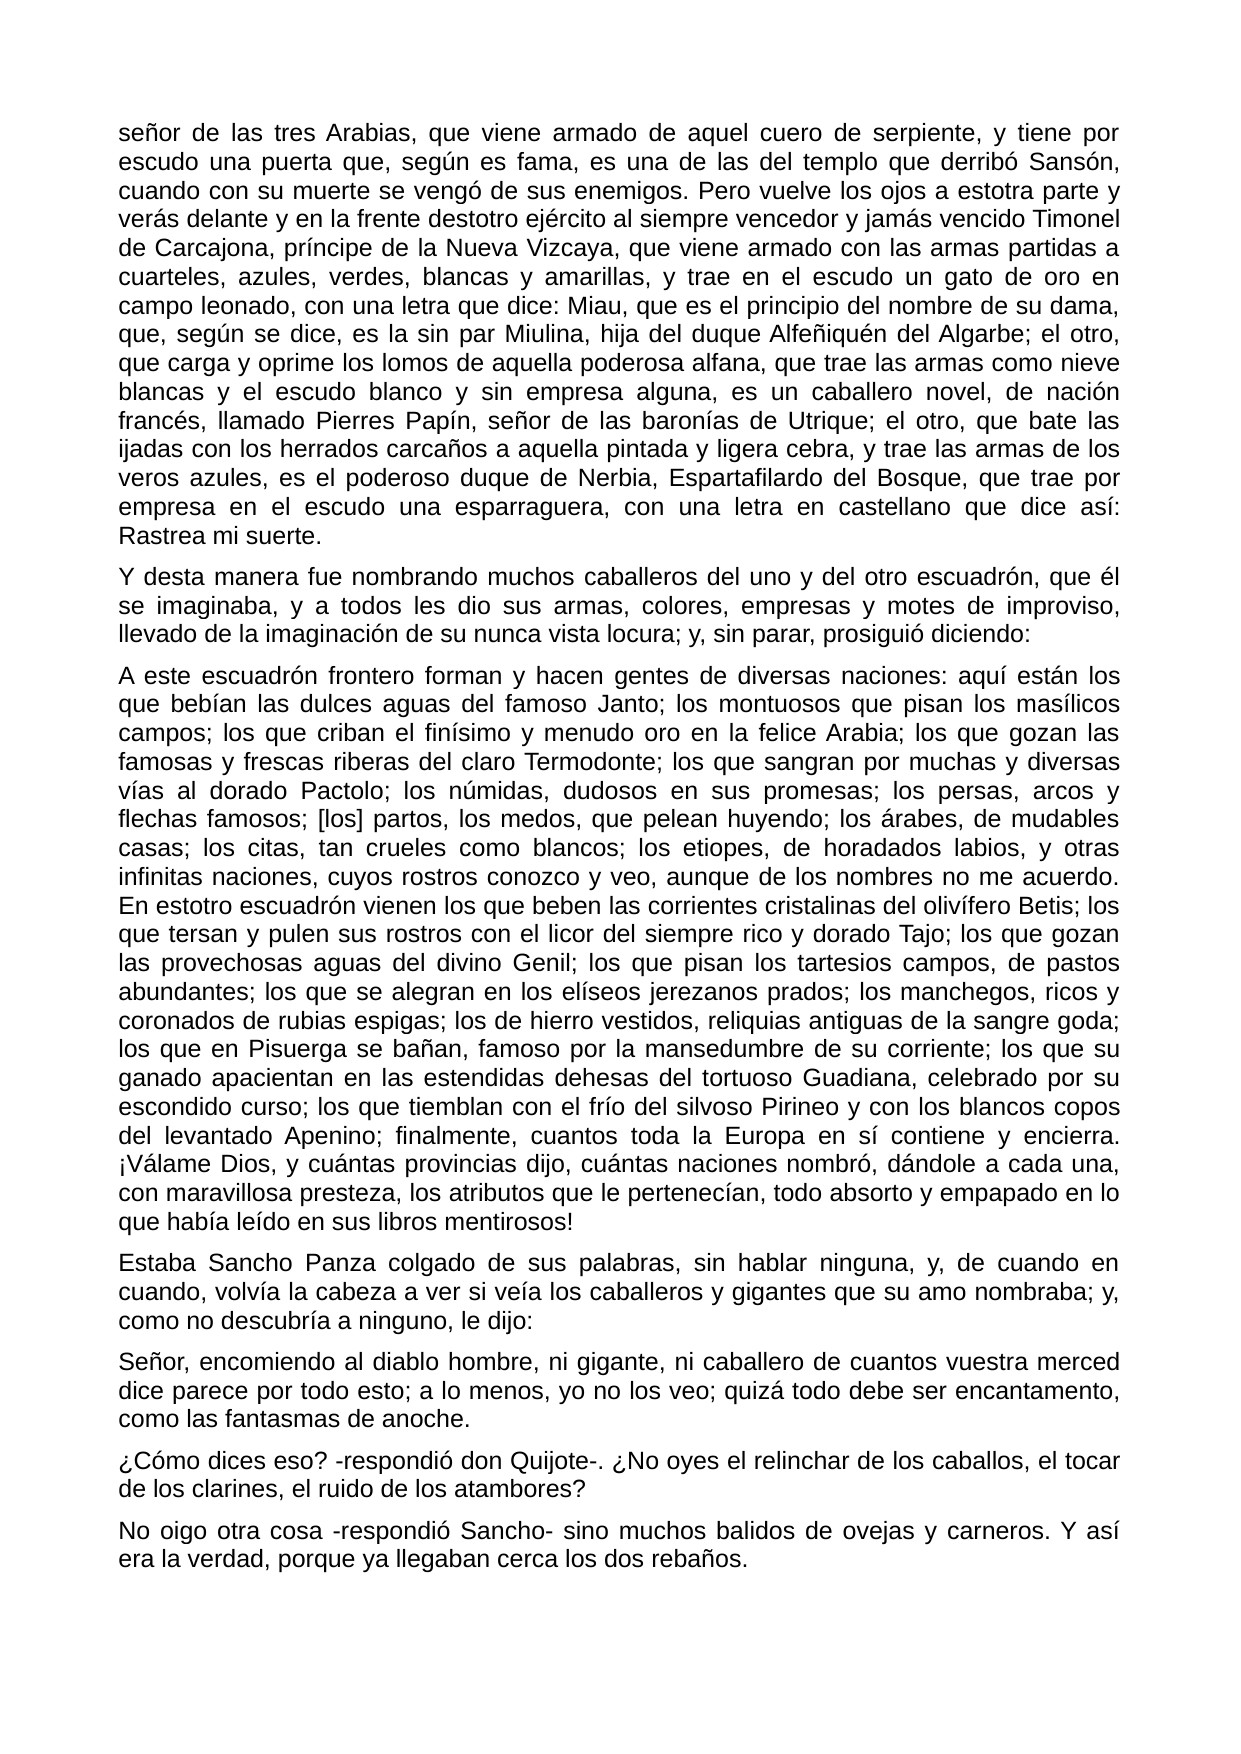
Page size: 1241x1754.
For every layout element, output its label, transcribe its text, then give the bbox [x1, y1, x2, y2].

text señor de las tres Arabias, que viene armado de aquel cuero de serpiente, y tiene por escudo una puerta que, según es fama, es una de las del templo que derribó Sansón, cuando con su muerte se vengó de sus enemigos. Pero vuelve los ojos a estotra parte y verás delante y en la frente destotro ejército al siempre vencedor y jamás vencido Timonel de Carcajona, príncipe de la Nueva Vizcaya, que viene armado con las armas partidas a cuarteles, azules, verdes, blancas y amarillas, y trae en el escudo un gato de oro en campo leonado, con una letra que dice: Miau, que es el principio del nombre de su dama, que, según se dice, es la sin par Miulina, hija del duque Alfeñiquén del Algarbe; el otro, que carga y oprime los lomos de aquella poderosa alfana, que trae las armas como nieve blancas y el escudo blanco y sin empresa alguna, es un caballero novel, de nación francés, llamado Pierres Papín, señor de las baronías de Utrique; el otro, que bate las ijadas con los herrados carcaños a aquella pintada y ligera cebra, y trae las armas de los veros azules, es el poderoso duque de Nerbia, Espartafilardo del Bosque, que trae por empresa en el escudo una esparraguera, con una letra en castellano que dice así: Rastrea mi suerte. [118, 118, 1122, 549]
text ¿Cómo dices eso? -respondió don Quijote-. ¿No oyes el relinchar de los caballos, el tocar de los clarines, el ruido de los atambores? [118, 1446, 1122, 1503]
text Estaba Sancho Panza colgado de sus palabras, sin hablar ninguna, y, de cuando en cuando, volvía la cabeza a ver si veía los caballeros y gigantes que su amo nombraba; y, como no descubría a ninguno, le dijo: [118, 1248, 1122, 1334]
text No oigo otra cosa -respondió Sancho- sino muchos balidos de ovejas y carneros. Y así era la verdad, porque ya llegaban cerca los dos rebaños. [118, 1516, 1122, 1573]
text Señor, encomiendo al diablo hombre, ni gigante, ni caballero de cuantos vuestra merced dice parece por todo esto; a lo menos, yo no los veo; quizá todo debe ser encantamento, como las fantasmas de anoche. [118, 1347, 1122, 1433]
text A este escuadrón frontero forman y hacen gentes de diversas naciones: aquí están los que bebían las dulces aguas del famoso Janto; los montuosos que pisan los masílicos campos; los que criban el finísimo y menudo oro en la felice Arabia; los que gozan las famosas y frescas riberas del claro Termodonte; los que sangran por muchas y diversas vías al dorado Pactolo; los númidas, dudosos en sus promesas; los persas, arcos y flechas famosos; [los] partos, los medos, que pelean huyendo; los árabes, de mudables casas; los citas, tan crueles como blancos; los etiopes, de horadados labios, y otras infinitas naciones, cuyos rostros conozco y veo, aunque de los nombres no me acuerdo. En estotro escuadrón vienen los que beben las corrientes cristalinas del olivífero Betis; los que tersan y pulen sus rostros con el licor del siempre rico y dorado Tajo; los que gozan las provechosas aguas del divino Genil; los que pisan los tartesios campos, de pastos abundantes; los que se alegran en los elíseos jerezanos prados; los manchegos, ricos y coronados de rubias espigas; los de hierro vestidos, reliquias antiguas de la sangre goda; los que en Pisuerga se bañan, famoso por la mansedumbre de su corriente; los que su ganado apacientan en las estendidas dehesas del tortuoso Guadiana, celebrado por su escondido curso; los que tiemblan con el frío del silvoso Pirineo y con los blancos copos del levantado Apenino; finalmente, cuantos toda la Europa en sí contiene y encierra. ¡Válame Dios, y cuántas provincias dijo, cuántas naciones nombró, dándole a cada una, con maravillosa presteza, los atributos que le pertenecían, todo absorto y empapado en lo que había leído en sus libros mentirosos! [118, 661, 1122, 1236]
text Y desta manera fue nombrando muchos caballeros del uno y del otro escuadrón, que él se imaginaba, y a todos les dio sus armas, colores, empresas y motes de improviso, llevado de la imaginación de su nunca vista locura; y, sin parar, prosiguió diciendo: [118, 562, 1122, 648]
